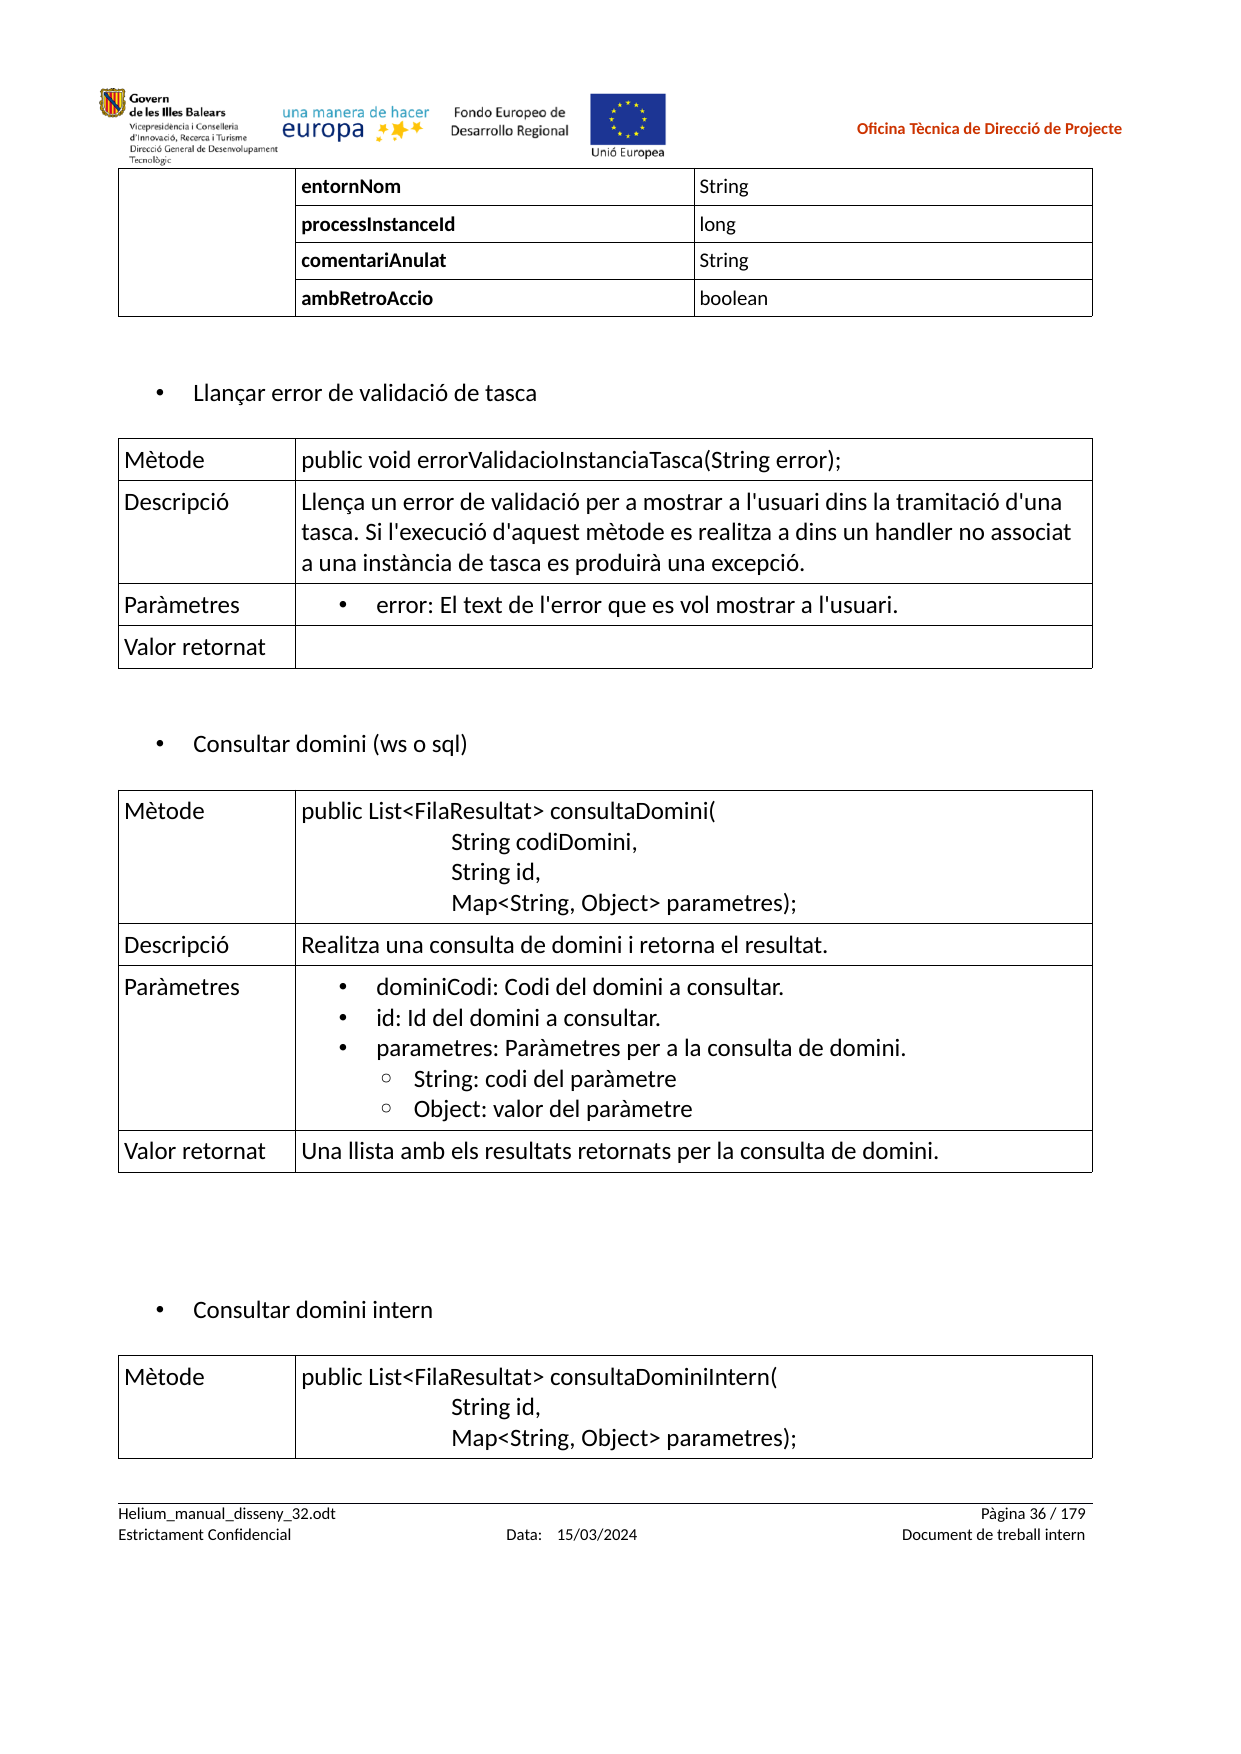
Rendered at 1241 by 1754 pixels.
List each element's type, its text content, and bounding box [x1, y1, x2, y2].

table_cell String [695, 243, 1092, 279]
table_cell Descripció [119, 924, 295, 965]
table_cell Paràmetres [119, 966, 295, 1129]
list Consultar domini intern [156, 1294, 1122, 1324]
table_cell [296, 626, 1092, 667]
table_cell Llença un error de validació per a mostrar a l'usuari dins la tramitació d'una tasca. Si l'execució d'aquest mètode es realitza a dins un handler no associat a una instància de tasca es produirà una excepció. [296, 481, 1092, 583]
table_cell error: El text de l'error que es vol mostrar a l'usuari. [296, 584, 1092, 625]
list Consultar domini (ws o sql) [156, 728, 1122, 759]
table_cell String [695, 169, 1092, 205]
table_cell dominiCodi: Codi del domini a consultar. id: Id del domini a consultar. parametres: Paràmetres per a la consulta de domini. String: codi del paràmetre Object: valor del paràmetre [296, 966, 1092, 1129]
table_header public void errorValidacioInstanciaTasca(String error); [296, 439, 1092, 480]
table_cell entornNom [296, 169, 694, 205]
table_cell Realitza una consulta de domini i retorna el resultat. [296, 924, 1092, 965]
table_cell Valor retornat [119, 626, 295, 667]
table_cell boolean [695, 280, 1092, 316]
table_header public List<FilaResultat> consultaDominiIntern( String id, Map<String, Object> parametres); [296, 1356, 1092, 1458]
table_cell Valor retornat [119, 1131, 295, 1172]
table_cell ambRetroAccio [296, 280, 694, 316]
list Llançar error de validació de tasca [156, 377, 1122, 407]
table_cell Una llista amb els resultats retornats per la consulta de domini. [296, 1131, 1092, 1172]
table_header Mètode [119, 439, 295, 480]
table_header public List<FilaResultat> consultaDomini( String codiDomini, String id, Map<String, Object> parametres); [296, 791, 1092, 923]
table_cell long [695, 206, 1092, 242]
picture [99, 87, 668, 166]
table_cell Paràmetres [119, 584, 295, 625]
table_cell processInstanceId [296, 206, 694, 242]
table_cell Descripció [119, 481, 295, 583]
table_cell comentariAnulat [296, 243, 694, 279]
table_header Mètode [119, 791, 295, 923]
table_header Mètode [119, 1356, 295, 1458]
